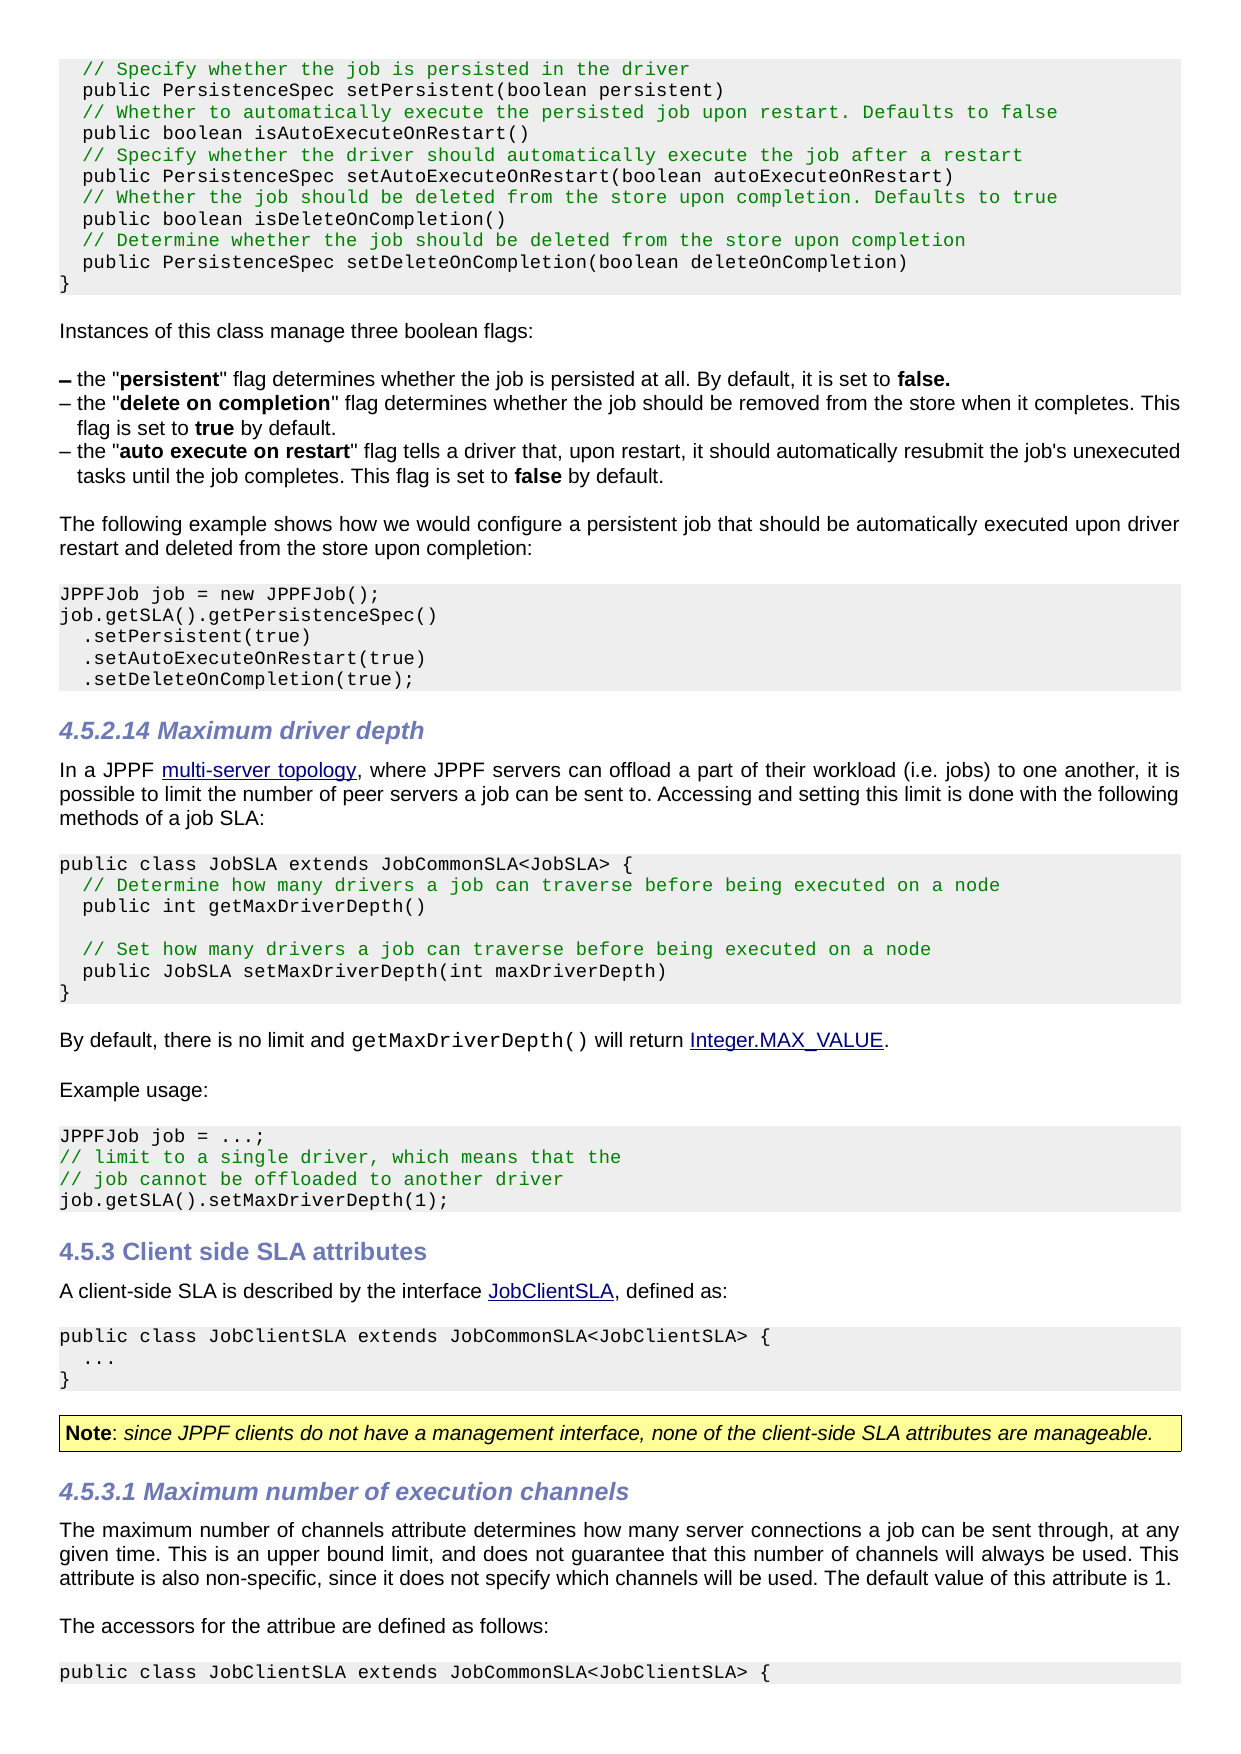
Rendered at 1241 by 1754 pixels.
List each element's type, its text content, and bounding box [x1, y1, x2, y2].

text public class JobClientSLA extends JobCommonSLA<JobClientSLA> { [59, 1662, 1181, 1684]
list the "auto execute on restart" flag tells a driver that, upon restart, it should automatically resubmit the job's unexecuted tasks until the job completes. This flag is set to false by default. [59, 439, 1181, 488]
text The accessors for the attribue are defined as follows: [59, 1614, 1181, 1638]
text } [59, 274, 1181, 295]
list the "delete on completion" flag determines whether the job should be removed from the store when it completes. This flag is set to true by default. [59, 391, 1181, 439]
text // Specify whether the job is persisted in the driver [59, 59, 1181, 81]
text ... [59, 1348, 1181, 1370]
text // job cannot be offloaded to another driver [59, 1169, 1181, 1191]
text // Specify whether the driver should automatically execute the job after a restart [59, 145, 1181, 166]
text public PersistenceSpec setAutoExecuteOnRestart(boolean autoExecuteOnRestart) [59, 166, 1181, 188]
text By default, there is no limit and getMaxDriverDepth() will return Integer.MAX_VALUE. [59, 1028, 1181, 1054]
subtitle Client side SLA attributes [59, 1237, 1181, 1266]
text public JobSLA setMaxDriverDepth(int maxDriverDepth) [59, 961, 1181, 983]
text JPPFJob job = ...; [59, 1126, 1181, 1148]
text public int getMaxDriverDepth() [59, 897, 1181, 918]
text public boolean isAutoExecuteOnRestart() [59, 123, 1181, 145]
text // Determine whether the job should be deleted from the store upon completion [59, 231, 1181, 252]
text // Whether to automatically execute the persisted job upon restart. Defaults to false [59, 102, 1181, 123]
text public class JobClientSLA extends JobCommonSLA<JobClientSLA> { [59, 1327, 1181, 1348]
text public PersistenceSpec setPersistent(boolean persistent) [59, 81, 1181, 102]
text Example usage: [59, 1078, 1181, 1102]
text A client-side SLA is described by the interface JobClientSLA, defined as: [59, 1279, 1181, 1303]
text Note: since JPPF clients do not have a management interface, none of the client-side SLA attributes are manageable. [60, 1416, 1181, 1451]
text // Set how many drivers a job can traverse before being executed on a node [59, 940, 1181, 961]
subtitle Maximum driver depth [59, 716, 1181, 745]
text // Determine how many drivers a job can traverse before being executed on a node [59, 875, 1181, 897]
text job.getSLA().setMaxDriverDepth(1); [59, 1191, 1181, 1212]
text JPPFJob job = new JPPFJob(); [59, 584, 1181, 605]
text } [59, 983, 1181, 1004]
subtitle Maximum number of execution channels [59, 1476, 1181, 1506]
text The maximum number of channels attribute determines how many server connections a job can be sent through, at any given time. This is an upper bound limit, and does not guarantee that this number of channels will always be used. This attribute is also non-specific, since it does not specify which channels will be used. The default value of this attribute is 1. [59, 1518, 1181, 1590]
text In a JPPF multi-server topology, where JPPF servers can offload a part of their workload (i.e. jobs) to one another, it is possible to limit the number of peer servers a job can be sent to. Accessing and setting this limit is done with the following methods of a job SLA: [59, 758, 1181, 830]
text public boolean isDeleteOnCompletion() [59, 209, 1181, 231]
text .setAutoExecuteOnRestart(true) [59, 648, 1181, 670]
text // Whether the job should be deleted from the store upon completion. Defaults to true [59, 188, 1181, 209]
text .setPersistent(true) [59, 627, 1181, 648]
text job.getSLA().getPersistenceSpec() [59, 605, 1181, 627]
text Instances of this class manage three boolean flags: [59, 319, 1181, 343]
text public PersistenceSpec setDeleteOnCompletion(boolean deleteOnCompletion) [59, 252, 1181, 274]
text .setDeleteOnCompletion(true); [59, 670, 1181, 691]
text The following example shows how we would configure a persistent job that should be automatically executed upon driver restart and deleted from the store upon completion: [59, 512, 1181, 560]
text // limit to a single driver, which means that the [59, 1148, 1181, 1169]
text public class JobSLA extends JobCommonSLA<JobSLA> { [59, 854, 1181, 875]
text } [59, 1370, 1181, 1391]
list the "persistent" flag determines whether the job is persisted at all. By default, it is set to false. [59, 367, 1181, 391]
